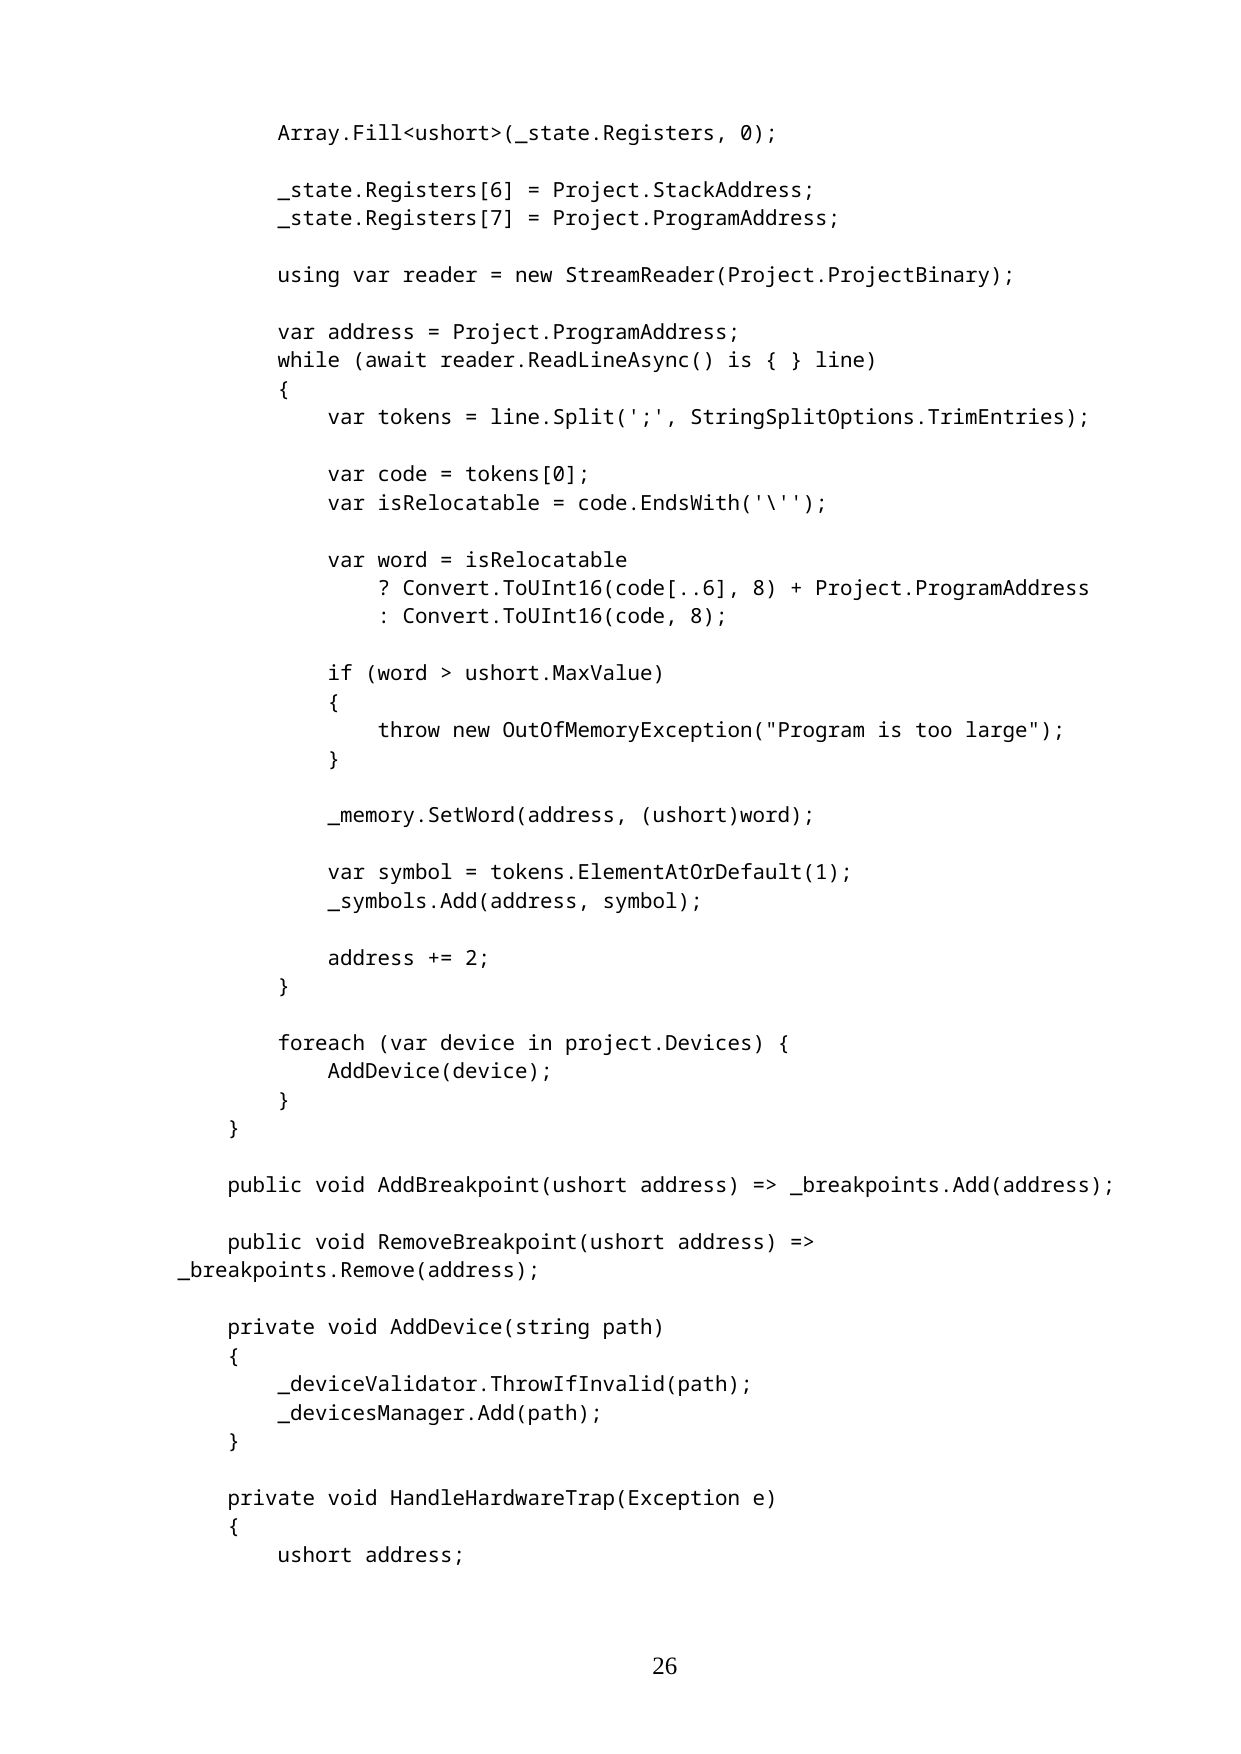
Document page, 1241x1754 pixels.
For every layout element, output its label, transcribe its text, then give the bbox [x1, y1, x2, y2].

table_header Array.Fill<ushort>(_state.Registers, 0); _state.Registers[6] = Project.StackAddress; _state.Registers[7] = Project.ProgramAddress; using var reader = new StreamReader(Project.ProjectBinary); var address = Project.ProgramAddress; while (await reader.ReadLineAsync() is { } line) { var tokens = line.Split(';', StringSplitOptions.TrimEntries); var code = tokens[0]; var isRelocatable = code.EndsWith('\''); var word = isRelocatable ? Convert.ToUInt16(code[..6], 8) + Project.ProgramAddress : Convert.ToUInt16(code, 8); if (word > ushort.MaxValue) { throw new OutOfMemoryException("Program is too large"); } _memory.SetWord(address, (ushort)word); var symbol = tokens.ElementAtOrDefault(1); _symbols.Add(address, symbol); address += 2; } foreach (var device in project.Devices) { AddDevice(device); } } public void AddBreakpoint(ushort address) => _breakpoints.Add(address); public void RemoveBreakpoint(ushort address) => _breakpoints.Remove(address); private void AddDevice(string path) { _deviceValidator.ThrowIfInvalid(path); _devicesManager.Add(path); } private void HandleHardwareTrap(Exception e) { ushort address; [177, 118, 1152, 1597]
